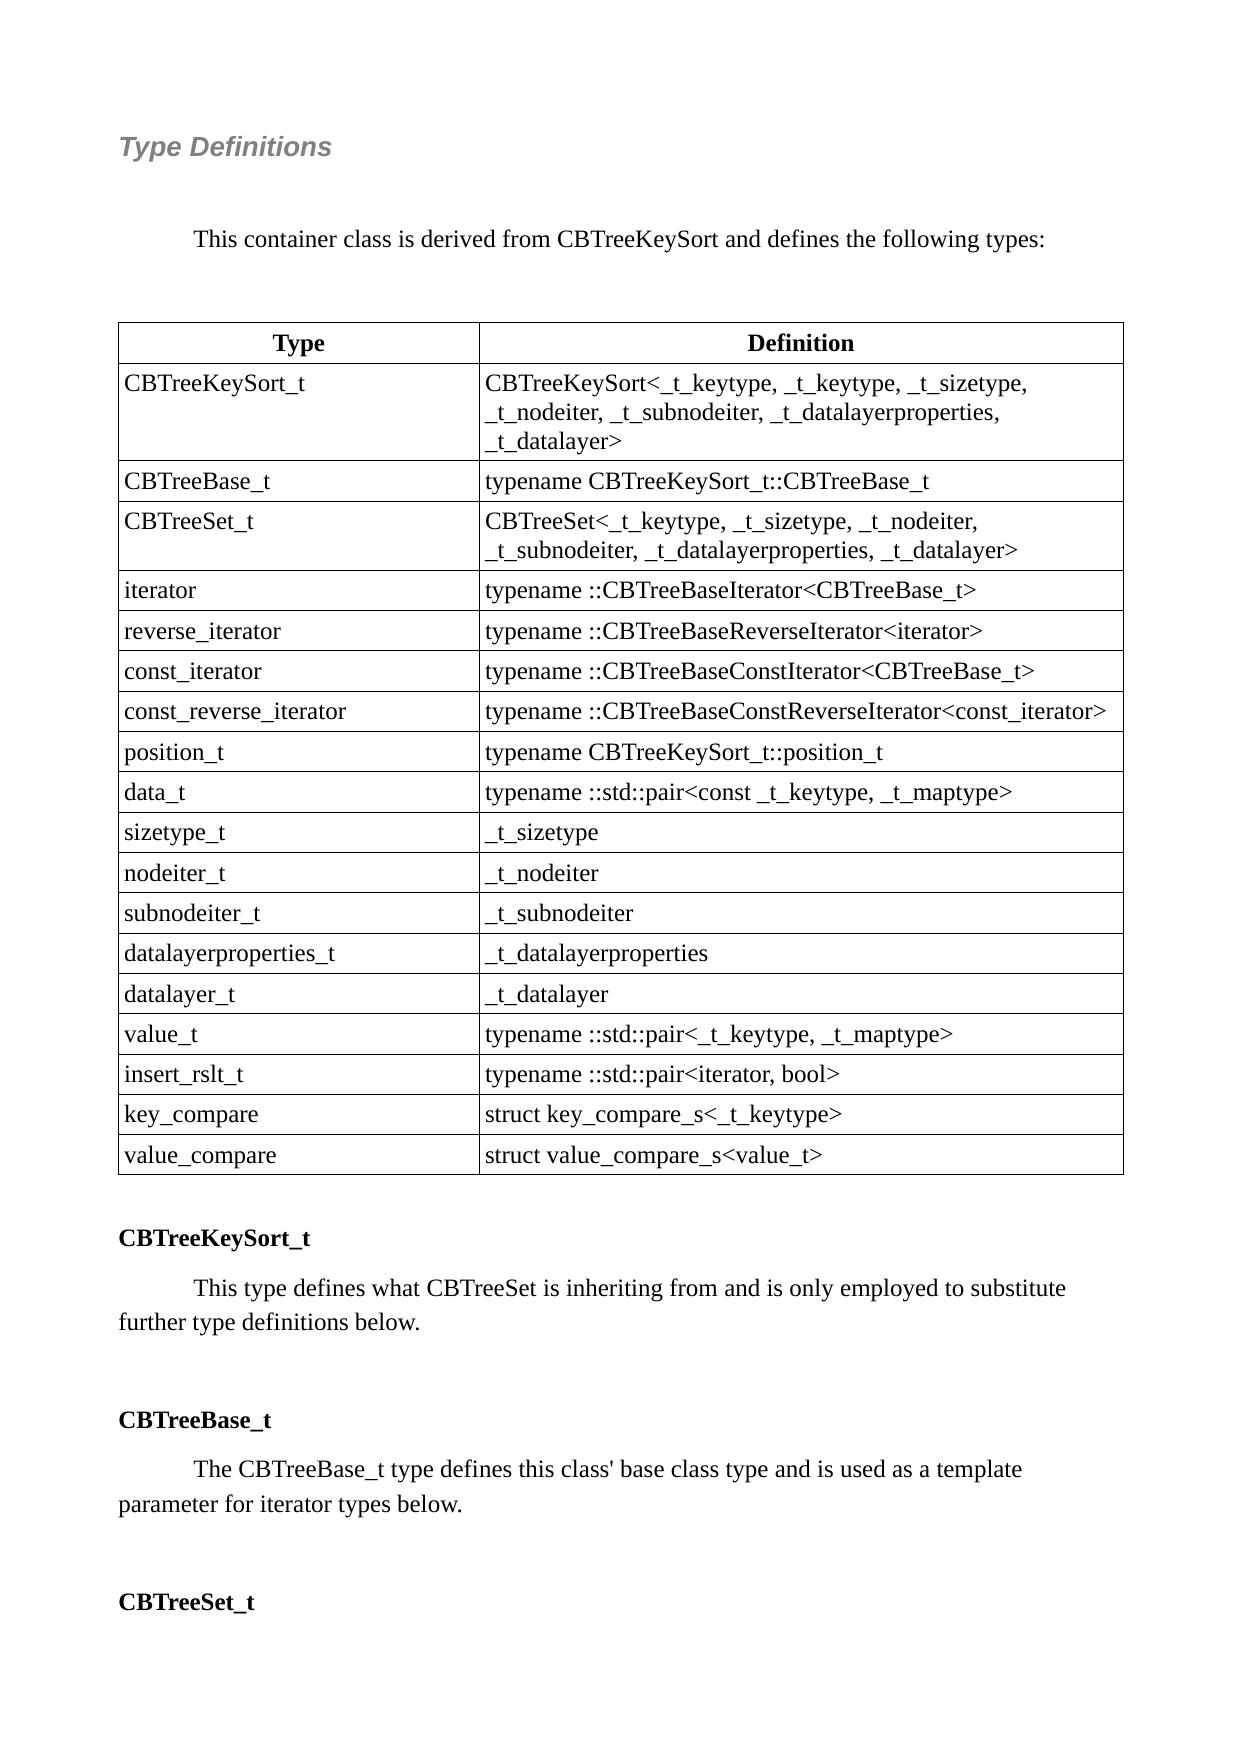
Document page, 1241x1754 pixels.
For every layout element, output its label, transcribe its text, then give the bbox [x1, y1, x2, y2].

table_cell typename ::CBTreeBaseConstReverseIterator<const_iterator> [480, 692, 1123, 731]
text CBTreeBase_t [118, 1405, 1122, 1434]
table_cell typename CBTreeKeySort_t::position_t [480, 732, 1123, 771]
table_cell typename ::CBTreeBaseReverseIterator<iterator> [480, 611, 1123, 650]
table_cell value_t [119, 1014, 479, 1053]
table_cell CBTreeSet<_t_keytype, _t_sizetype, _t_nodeiter, _t_subnodeiter, _t_datalayerproperties, _t_datalayer> [480, 502, 1123, 570]
table_header Definition [480, 323, 1123, 362]
table_cell const_reverse_iterator [119, 692, 479, 731]
table_cell _t_sizetype [480, 813, 1123, 852]
table_cell data_t [119, 772, 479, 812]
table_cell position_t [119, 732, 479, 771]
table_cell _t_subnodeiter [480, 893, 1123, 932]
table_cell struct key_compare_s<_t_keytype> [480, 1095, 1123, 1134]
table_cell _t_nodeiter [480, 853, 1123, 892]
table_cell typename ::std::pair<const _t_keytype, _t_maptype> [480, 772, 1123, 812]
table_header Type [119, 323, 479, 362]
table_cell typename ::std::pair<iterator, bool> [480, 1055, 1123, 1094]
text This container class is derived from CBTreeKeySort and defines the following types: [118, 224, 1122, 253]
table_cell CBTreeKeySort_t [119, 364, 479, 460]
subtitle Type Definitions [118, 131, 1122, 162]
table_cell datalayer_t [119, 974, 479, 1013]
table_cell _t_datalayer [480, 974, 1123, 1013]
table_cell value_compare [119, 1135, 479, 1174]
table_cell _t_datalayerproperties [480, 934, 1123, 973]
table_cell struct value_compare_s<value_t> [480, 1135, 1123, 1174]
table_cell nodeiter_t [119, 853, 479, 892]
table_cell insert_rslt_t [119, 1055, 479, 1094]
table_cell typename ::CBTreeBaseConstIterator<CBTreeBase_t> [480, 651, 1123, 691]
table_cell key_compare [119, 1095, 479, 1134]
table_cell CBTreeKeySort<_t_keytype, _t_keytype, _t_sizetype, _t_nodeiter, _t_subnodeiter, _t_datalayerproperties, _t_datalayer> [480, 364, 1123, 460]
table_cell iterator [119, 571, 479, 610]
table_cell sizetype_t [119, 813, 479, 852]
table_cell CBTreeSet_t [119, 502, 479, 570]
table_cell typename CBTreeKeySort_t::CBTreeBase_t [480, 461, 1123, 501]
table_cell typename ::std::pair<_t_keytype, _t_maptype> [480, 1014, 1123, 1053]
table_cell reverse_iterator [119, 611, 479, 650]
text The CBTreeBase_t type defines this class' base class type and is used as a template parameter for iterator types below. [118, 1454, 1122, 1517]
table_cell typename ::CBTreeBaseIterator<CBTreeBase_t> [480, 571, 1123, 610]
text CBTreeSet_t [118, 1587, 1122, 1616]
table_cell const_iterator [119, 651, 479, 691]
table_cell datalayerproperties_t [119, 934, 479, 973]
text This type defines what CBTreeSet is inheriting from and is only employed to substitute further type definitions below. [118, 1273, 1122, 1336]
table_cell subnodeiter_t [119, 893, 479, 932]
text CBTreeKeySort_t [118, 1223, 1122, 1252]
table_cell CBTreeBase_t [119, 461, 479, 501]
